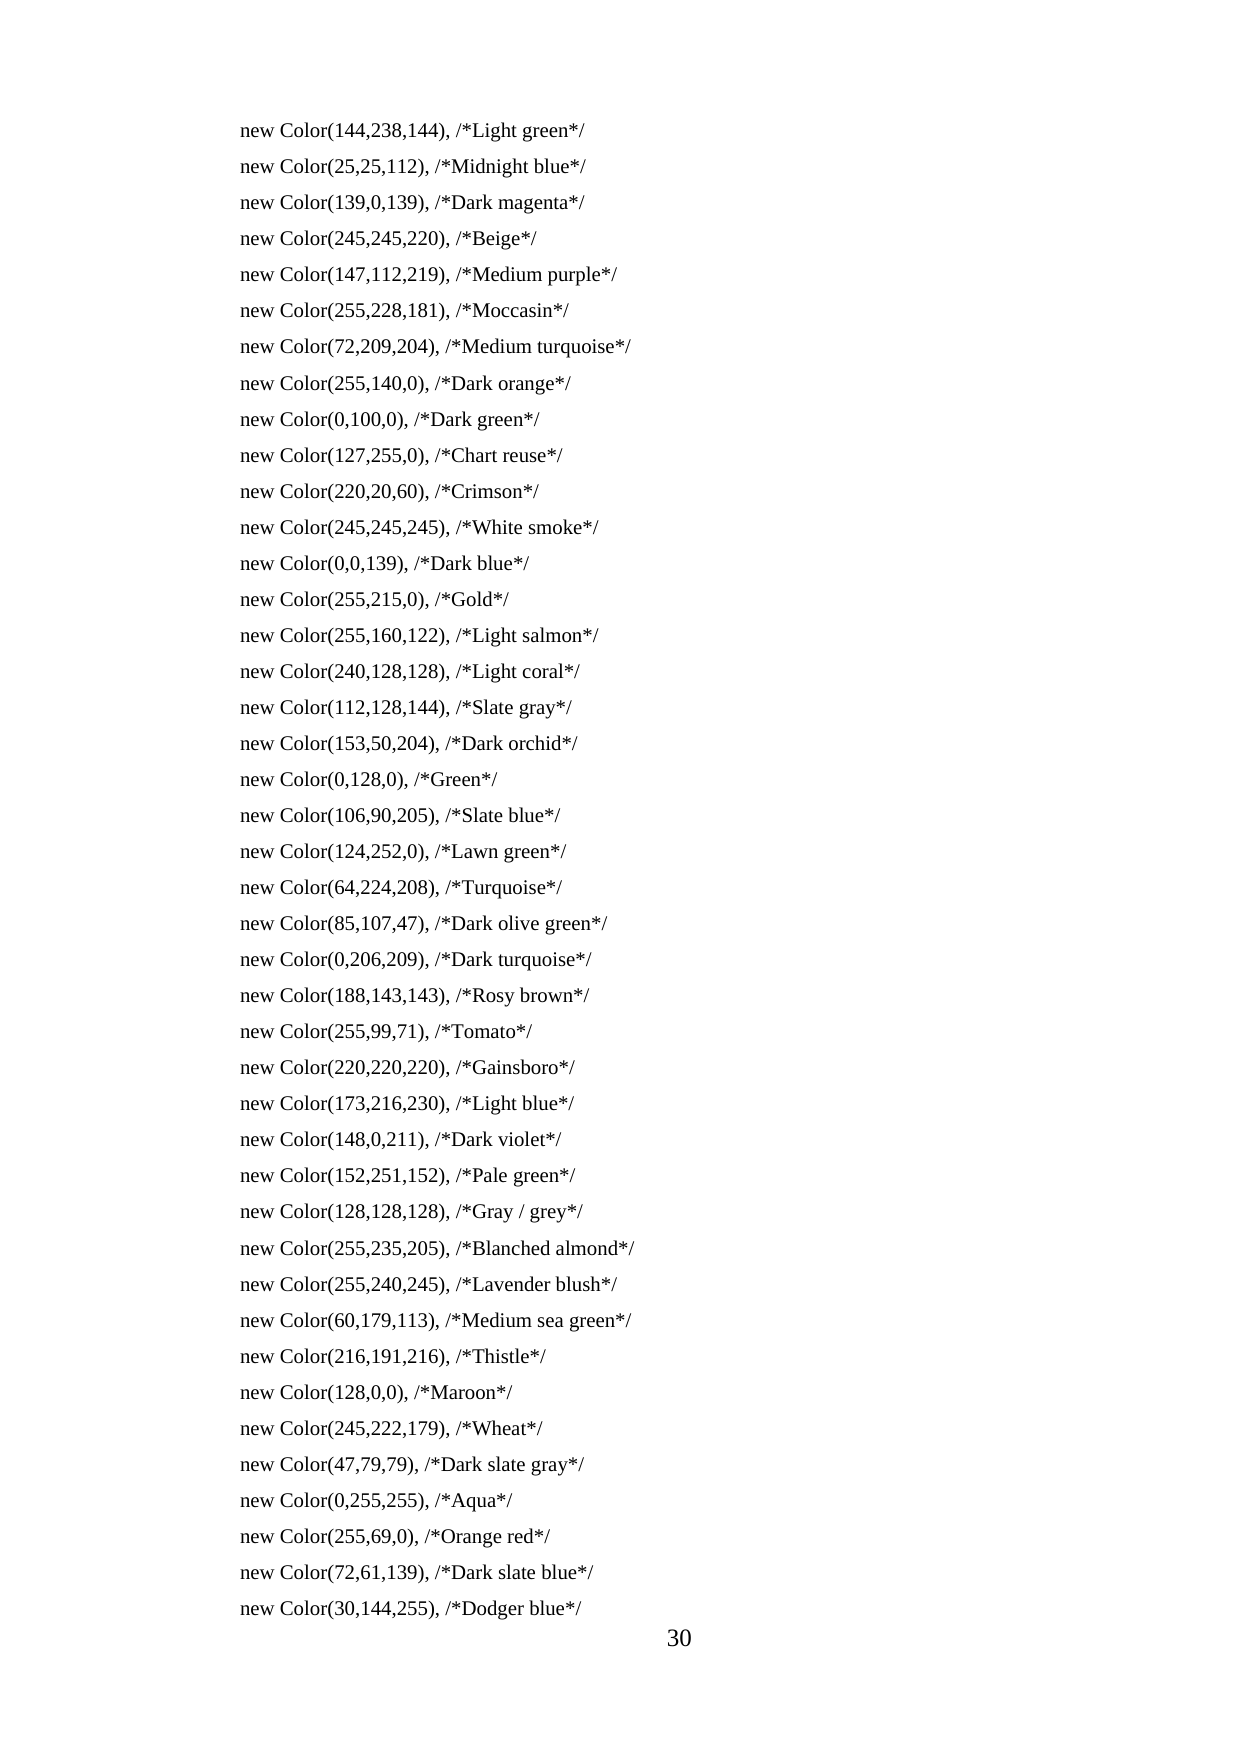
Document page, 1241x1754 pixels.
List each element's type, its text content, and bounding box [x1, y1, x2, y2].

text new Color(128,128,128), /*Gray / grey*/ [177, 1199, 1181, 1223]
text new Color(152,251,152), /*Pale green*/ [177, 1163, 1181, 1187]
text new Color(127,255,0), /*Chart reuse*/ [177, 442, 1181, 467]
text new Color(0,128,0), /*Green*/ [177, 767, 1181, 791]
text new Color(0,255,255), /*Aqua*/ [177, 1488, 1181, 1512]
text new Color(245,222,179), /*Wheat*/ [177, 1416, 1181, 1440]
text new Color(148,0,211), /*Dark violet*/ [177, 1127, 1181, 1151]
text new Color(255,140,0), /*Dark orange*/ [177, 370, 1181, 394]
text new Color(128,0,0), /*Maroon*/ [177, 1379, 1181, 1404]
text new Color(255,69,0), /*Orange red*/ [177, 1524, 1181, 1548]
text new Color(245,245,245), /*White smoke*/ [177, 514, 1181, 539]
text new Color(124,252,0), /*Lawn green*/ [177, 839, 1181, 863]
text new Color(216,191,216), /*Thistle*/ [177, 1343, 1181, 1368]
text new Color(255,240,245), /*Lavender blush*/ [177, 1271, 1181, 1296]
text new Color(173,216,230), /*Light blue*/ [177, 1091, 1181, 1115]
text new Color(0,206,209), /*Dark turquoise*/ [177, 947, 1181, 971]
text new Color(153,50,204), /*Dark orchid*/ [177, 731, 1181, 755]
text new Color(255,160,122), /*Light salmon*/ [177, 623, 1181, 647]
text new Color(112,128,144), /*Slate gray*/ [177, 695, 1181, 719]
text new Color(144,238,144), /*Light green*/ [177, 118, 1181, 142]
text new Color(30,144,255), /*Dodger blue*/ [177, 1596, 1181, 1620]
text new Color(106,90,205), /*Slate blue*/ [177, 803, 1181, 827]
text new Color(245,245,220), /*Beige*/ [177, 226, 1181, 250]
text new Color(25,25,112), /*Midnight blue*/ [177, 154, 1181, 178]
text new Color(60,179,113), /*Medium sea green*/ [177, 1307, 1181, 1332]
text new Color(47,79,79), /*Dark slate gray*/ [177, 1452, 1181, 1476]
text new Color(240,128,128), /*Light coral*/ [177, 659, 1181, 683]
text new Color(85,107,47), /*Dark olive green*/ [177, 911, 1181, 935]
text new Color(255,228,181), /*Moccasin*/ [177, 298, 1181, 322]
text new Color(255,235,205), /*Blanched almond*/ [177, 1235, 1181, 1259]
text new Color(220,220,220), /*Gainsboro*/ [177, 1055, 1181, 1079]
text new Color(72,61,139), /*Dark slate blue*/ [177, 1560, 1181, 1584]
text new Color(147,112,219), /*Medium purple*/ [177, 262, 1181, 286]
text new Color(220,20,60), /*Crimson*/ [177, 478, 1181, 503]
text new Color(255,215,0), /*Gold*/ [177, 587, 1181, 611]
text new Color(72,209,204), /*Medium turquoise*/ [177, 334, 1181, 358]
text new Color(0,100,0), /*Dark green*/ [177, 406, 1181, 431]
text new Color(255,99,71), /*Tomato*/ [177, 1019, 1181, 1043]
text new Color(188,143,143), /*Rosy brown*/ [177, 983, 1181, 1007]
text new Color(0,0,139), /*Dark blue*/ [177, 551, 1181, 575]
text new Color(64,224,208), /*Turquoise*/ [177, 875, 1181, 899]
text new Color(139,0,139), /*Dark magenta*/ [177, 190, 1181, 214]
